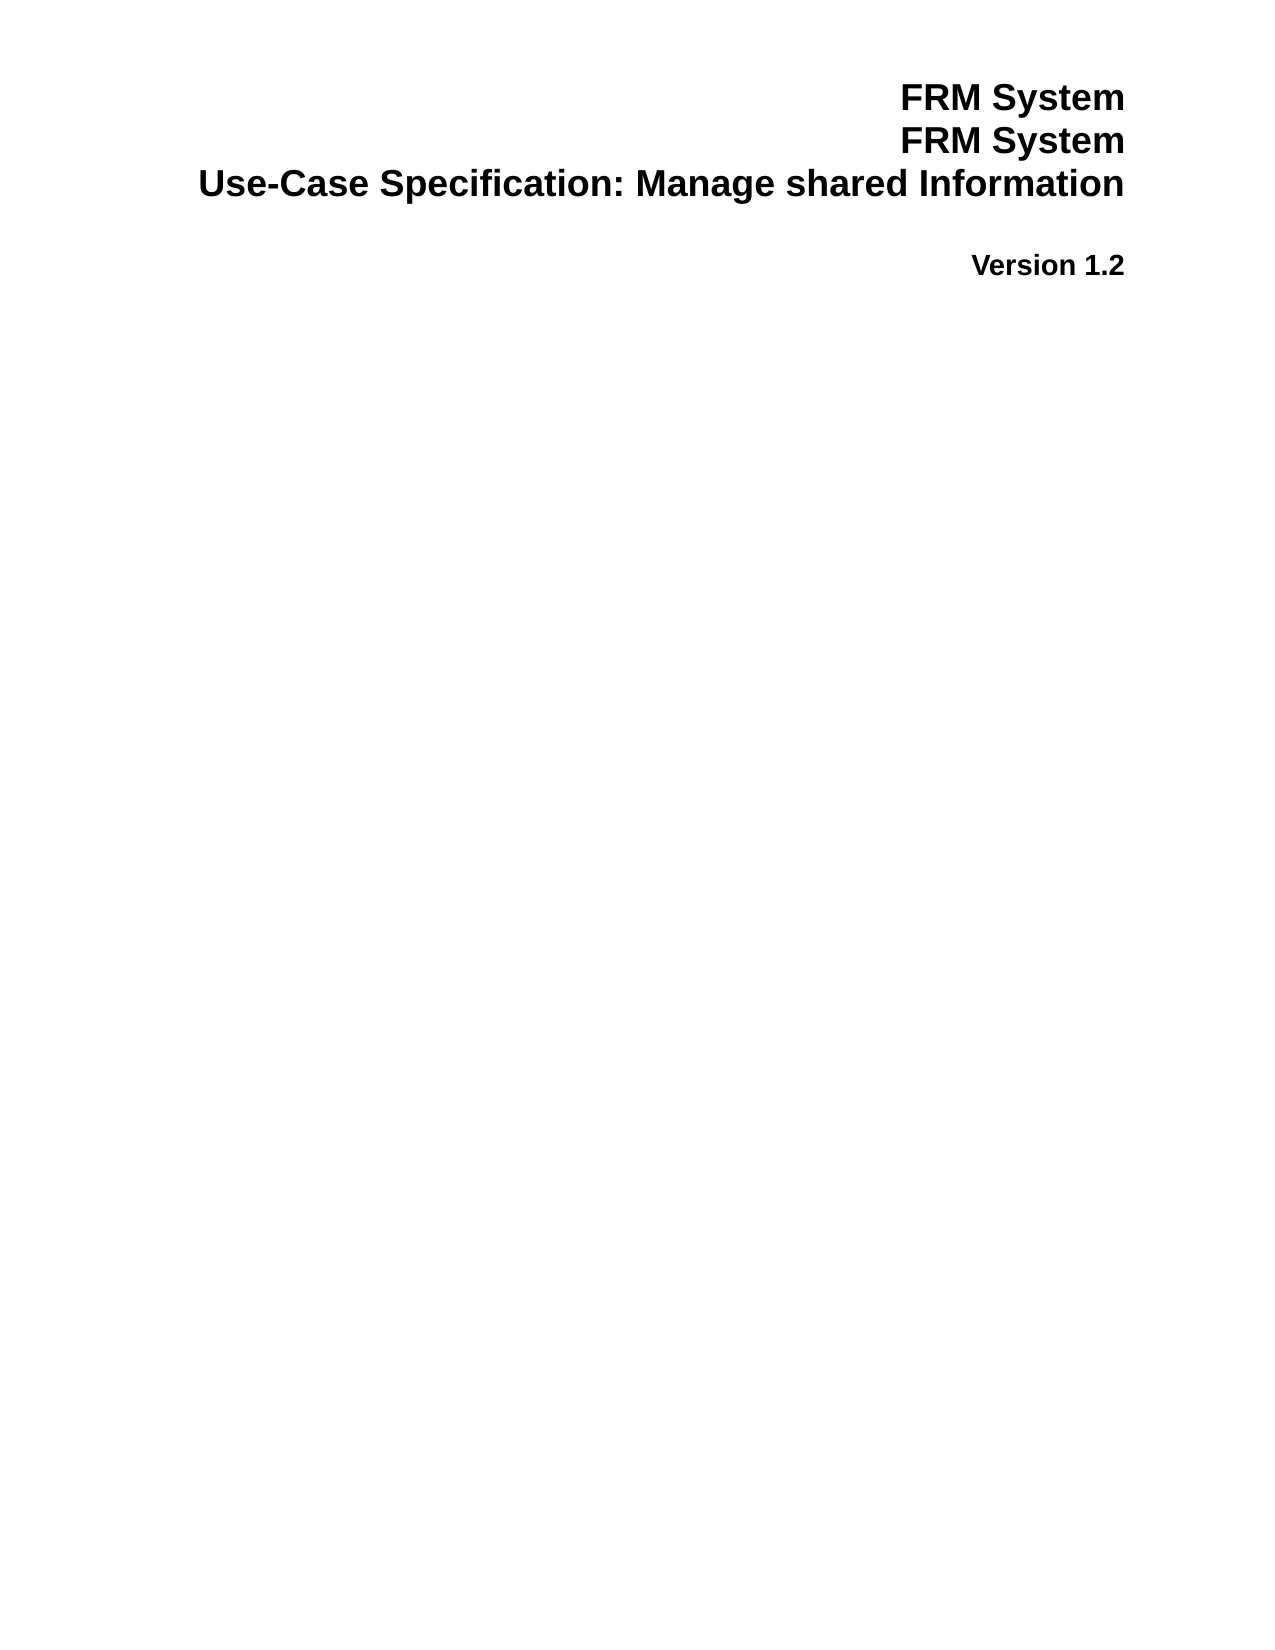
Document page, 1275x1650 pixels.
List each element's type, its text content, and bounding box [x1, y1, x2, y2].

text Use-Case Specification: Manage shared Information [150, 161, 1125, 204]
text Version 1.2 [150, 247, 1125, 281]
text FRM System [150, 118, 1125, 161]
